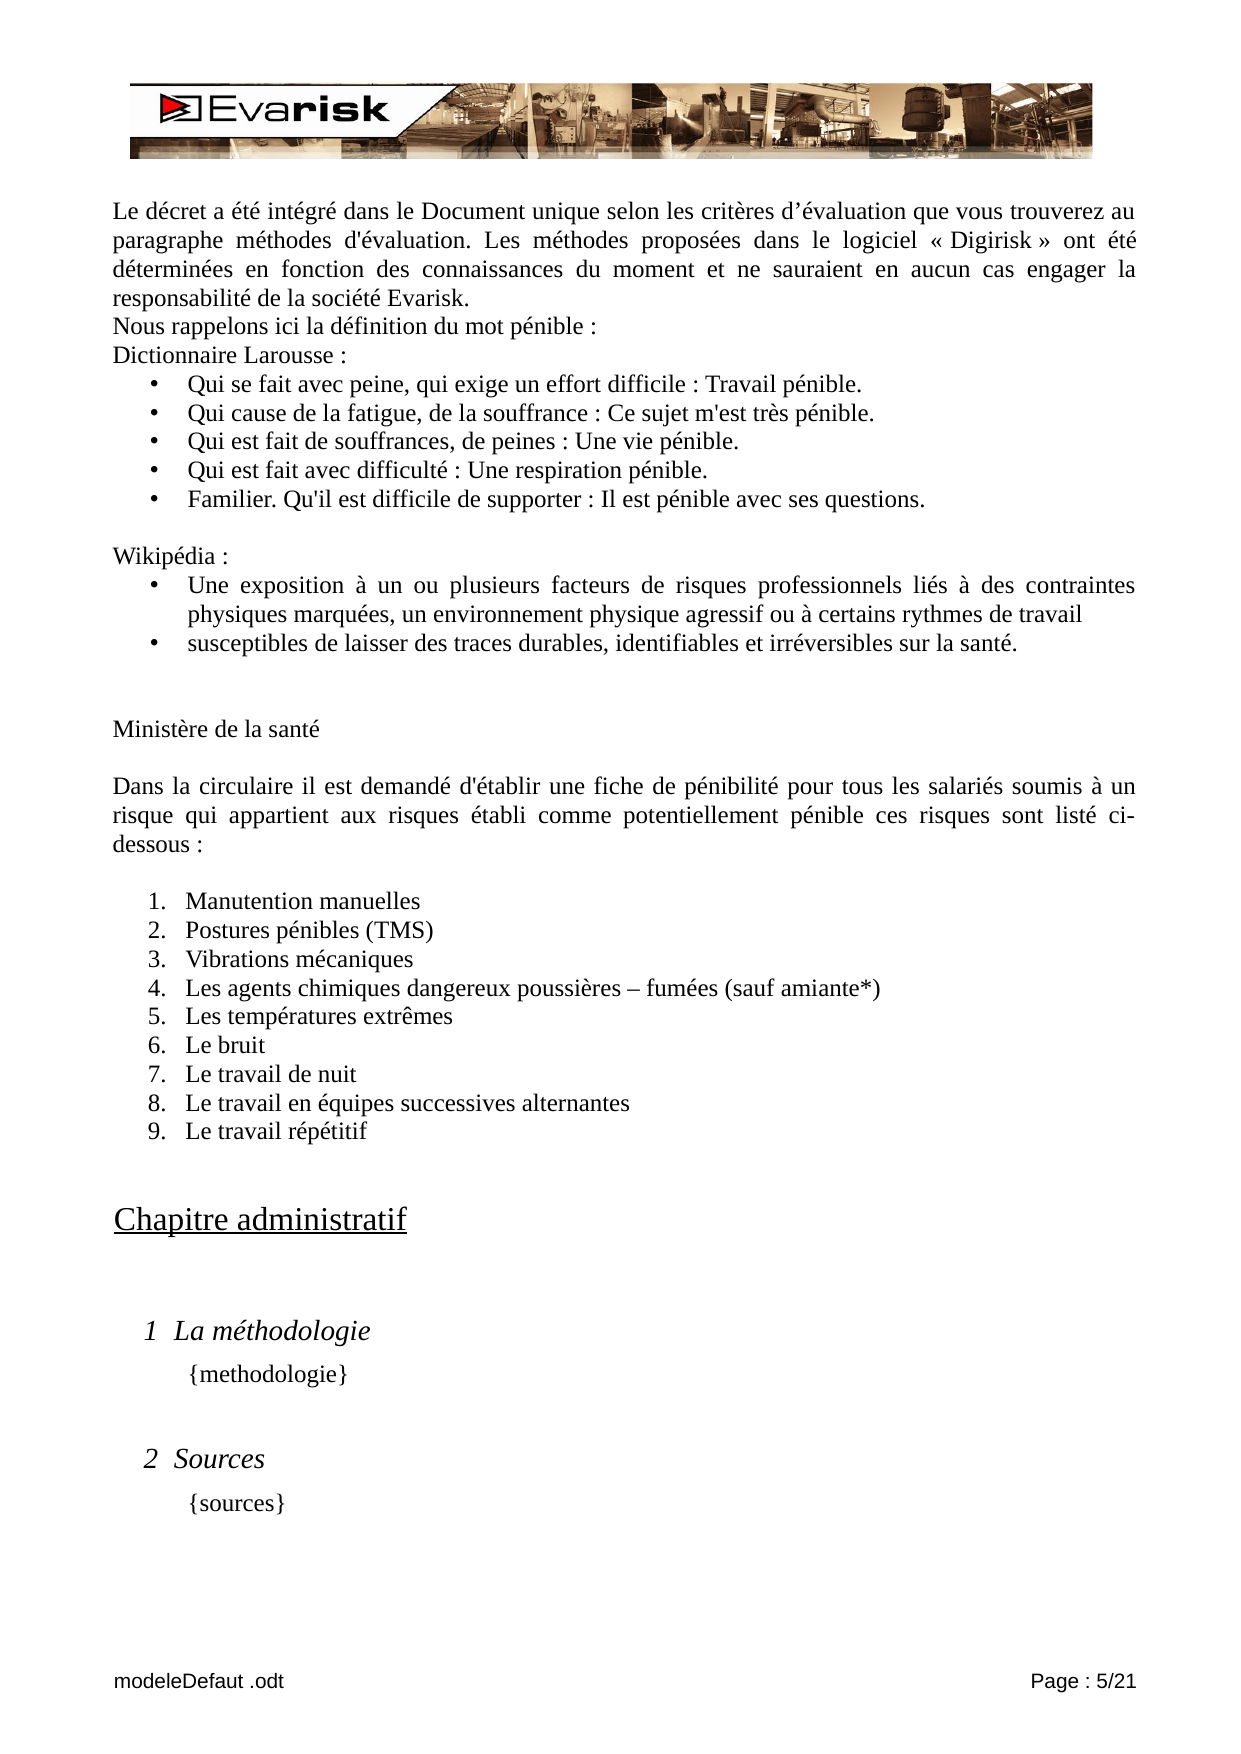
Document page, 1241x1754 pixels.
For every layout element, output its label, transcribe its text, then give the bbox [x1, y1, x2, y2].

list Qui cause de la fatigue, de la souffrance : Ce sujet m'est très pénible. [150, 398, 1137, 426]
text Ministère de la santé [112, 714, 1137, 743]
subtitle Sources [143, 1442, 1137, 1475]
list Le travail répétitif [148, 1116, 1137, 1145]
list Le travail de nuit [148, 1059, 1137, 1088]
list Manutention manuelles [148, 886, 1137, 915]
subtitle Chapitre administratif [114, 1199, 1137, 1237]
list Qui est fait avec difficulté : Une respiration pénible. [150, 455, 1137, 484]
text {sources} [114, 1488, 1137, 1516]
text Dans la circulaire il est demandé d'établir une fiche de pénibilité pour tous les salariés soumis à un risque qui appartient aux risques établi comme potentiellement pénible ces risques sont listé ci-dessous : [112, 771, 1137, 858]
list Qui est fait de souffrances, de peines : Une vie pénible. [150, 426, 1137, 455]
text Wikipédia : [112, 541, 1137, 570]
text Nous rappelons ici la définition du mot pénible : [112, 311, 1137, 340]
list Familier. Qu'il est difficile de supporter : Il est pénible avec ses questions. [150, 484, 1137, 513]
text Dictionnaire Larousse : [112, 340, 1137, 369]
list Postures pénibles (TMS) [148, 915, 1137, 944]
list Vibrations mécaniques [148, 944, 1137, 973]
list Une exposition à un ou plusieurs facteurs de risques professionnels liés à des contraintes physiques marquées, un environnement physique agressif ou à certains rythmes de travail [150, 570, 1137, 628]
list Les températures extrêmes [148, 1001, 1137, 1030]
list Qui se fait avec peine, qui exige un effort difficile : Travail pénible. [150, 369, 1137, 398]
list Les agents chimiques dangereux poussières – fumées (sauf amiante*) [148, 973, 1137, 1001]
list Le bruit [148, 1030, 1137, 1059]
text Le décret a été intégré dans le Document unique selon les critères d’évaluation que vous trouverez au paragraphe méthodes d'évaluation. Les méthodes proposées dans le logiciel « Digirisk » ont été déterminées en fonction des connaissances du moment et ne sauraient en aucun cas engager la responsabilité de la société Evarisk. [112, 196, 1137, 311]
subtitle La méthodologie [143, 1313, 1137, 1347]
list susceptibles de laisser des traces durables, identifiables et irréversibles sur la santé. [150, 628, 1137, 656]
text {methodologie} [114, 1359, 1137, 1388]
list Le travail en équipes successives alternantes [148, 1088, 1137, 1116]
